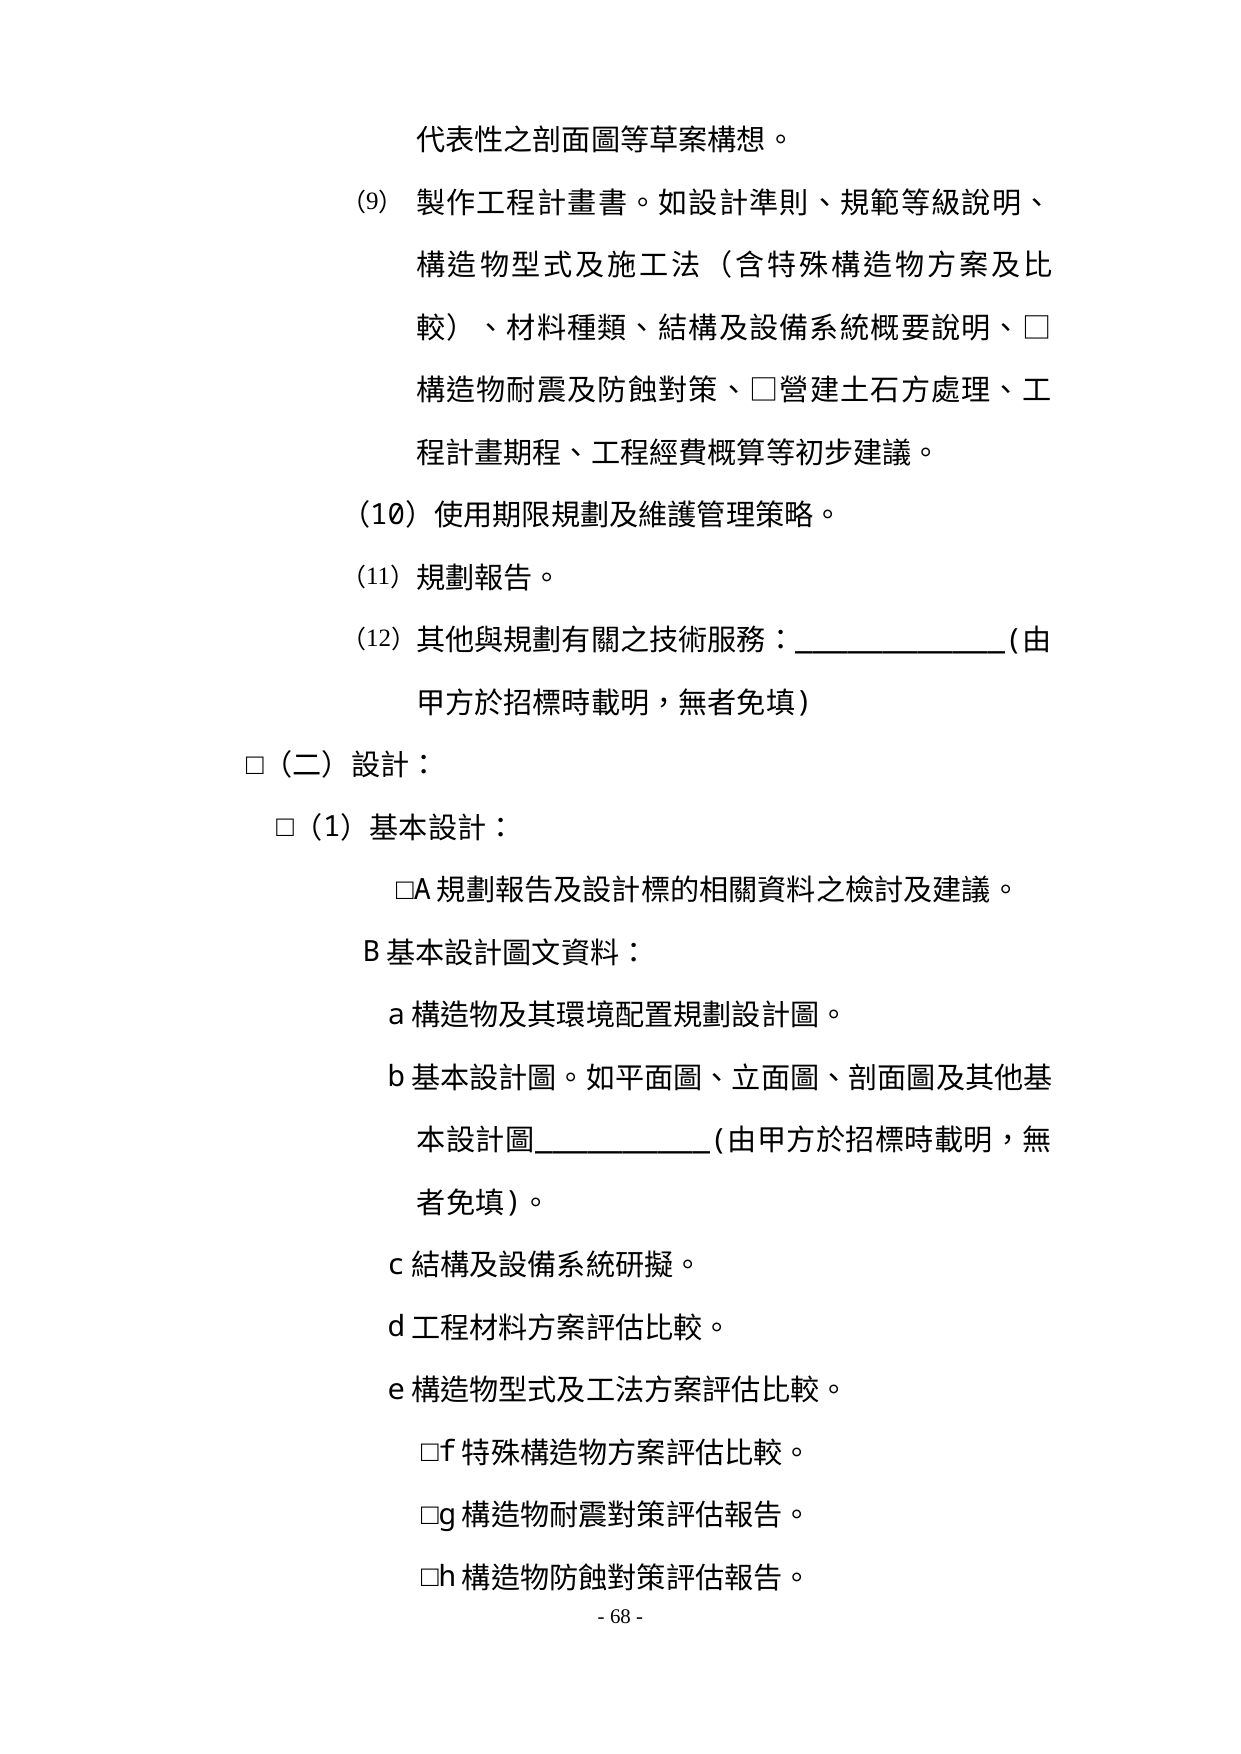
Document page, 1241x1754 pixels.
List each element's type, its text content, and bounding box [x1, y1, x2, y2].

text d工程材料方案評估比較。 [387, 1284, 1053, 1346]
text c結構及設備系統研擬。 [387, 1221, 1053, 1284]
list 代表性之剖面圖等草案構想。 [341, 96, 1053, 159]
list 規劃報告。 [341, 534, 1053, 596]
list 其他與規劃有關之技術服務：____________(由甲方於招標時載明，無者免填) [341, 596, 1053, 721]
text □A規劃報告及設計標的相關資料之檢討及建議。 [396, 846, 1053, 909]
text b基本設計圖。如平面圖、立面圖、剖面圖及其他基本設計圖__________(由甲方於招標時載明，無者免填)。 [387, 1034, 1053, 1221]
text □（1）基本設計： [276, 784, 1053, 846]
text □g構造物耐震對策評估報告。 [421, 1471, 1053, 1534]
text e構造物型式及工法方案評估比較。 [387, 1346, 1053, 1409]
text a構造物及其環境配置規劃設計圖。 [387, 971, 1053, 1034]
text □f特殊構造物方案評估比較。 [421, 1409, 1053, 1471]
text B基本設計圖文資料： [362, 909, 1053, 971]
text □（二）設計： [187, 721, 1053, 784]
list 製作工程計畫書。如設計準則、規範等級說明、構造物型式及施工法（含特殊構造物方案及比較）、材料種類、結構及設備系統概要說明、□構造物耐震及防蝕對策、□營建土石方處理、工程計畫期程、工程經費概算等初步建議。 [341, 159, 1053, 471]
text □h構造物防蝕對策評估報告。 [421, 1534, 1053, 1596]
list 使用期限規劃及維護管理策略。 [341, 471, 1053, 534]
